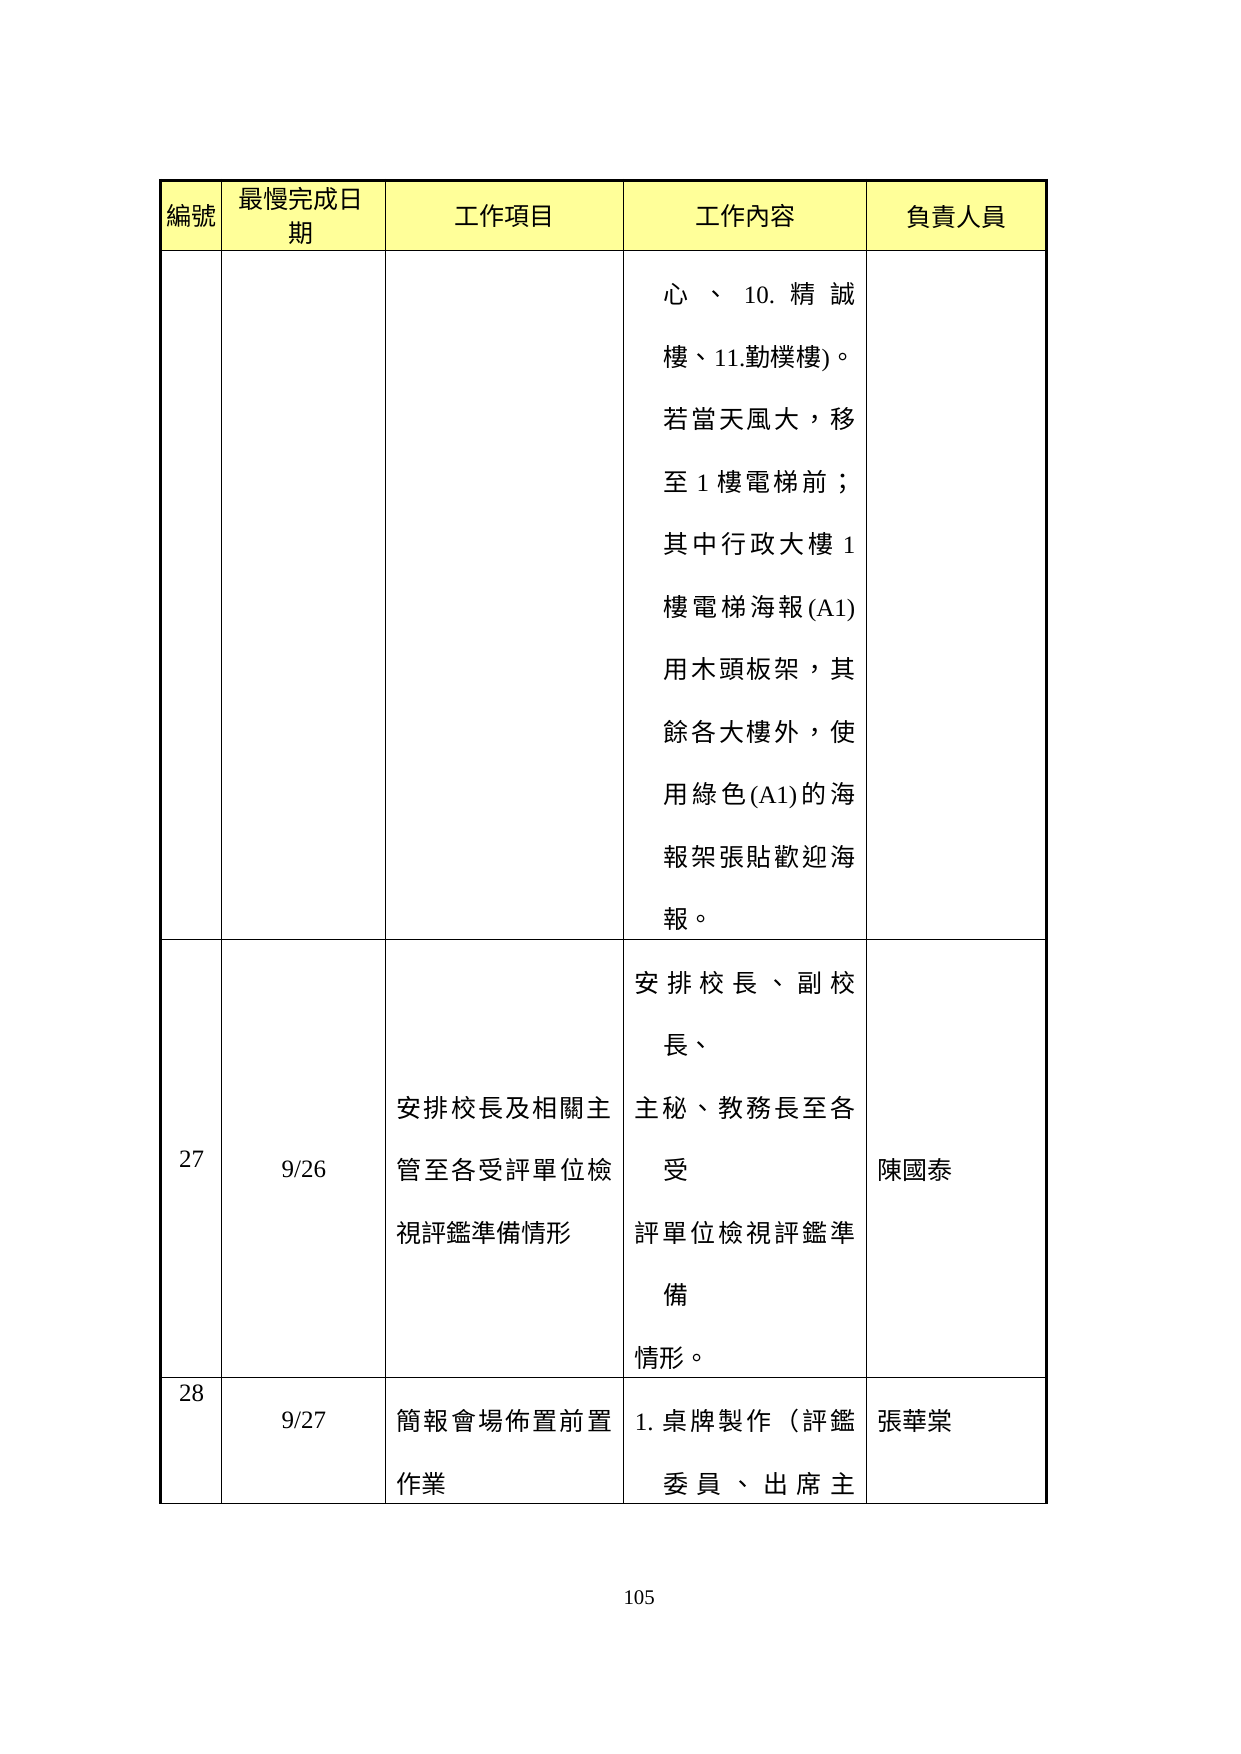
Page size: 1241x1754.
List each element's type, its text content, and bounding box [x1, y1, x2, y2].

table_cell [386, 251, 623, 939]
table_cell 心、10.精誠樓、11.勤樸樓)。若當天風大，移至1樓電梯前；其中行政大樓1樓電梯海報(A1)用木頭板架，其餘各大樓外，使用綠色(A1)的海報架張貼歡迎海報。 [624, 251, 866, 939]
table_cell [162, 251, 221, 939]
table_header 工作項目 [386, 182, 623, 250]
table_cell 1. 桌牌製作（評鑑委員、出席主 [624, 1378, 866, 1503]
table_header 工作內容 [624, 182, 866, 250]
table_cell 27 [162, 940, 221, 1377]
table_cell 9/27 [222, 1378, 385, 1503]
table_cell [222, 251, 385, 939]
table_cell 28 [162, 1378, 221, 1503]
table_cell 陳國泰 [867, 940, 1045, 1377]
table_header 負責人員 [867, 182, 1045, 250]
table_cell 9/26 [222, 940, 385, 1377]
table_header 編號 [162, 182, 221, 250]
table_cell 安排校長、副校長、 主秘、教務長至各受 評單位檢視評鑑準備 情形。 [624, 940, 866, 1377]
table_cell 簡報會場佈置前置作業 [386, 1378, 623, 1503]
table_cell 張華棠 [867, 1378, 1045, 1503]
table_cell 安排校長及相關主管至各受評單位檢視評鑑準備情形 [386, 940, 623, 1377]
table_cell [867, 251, 1045, 939]
table_header 最慢完成日期 [222, 182, 385, 250]
